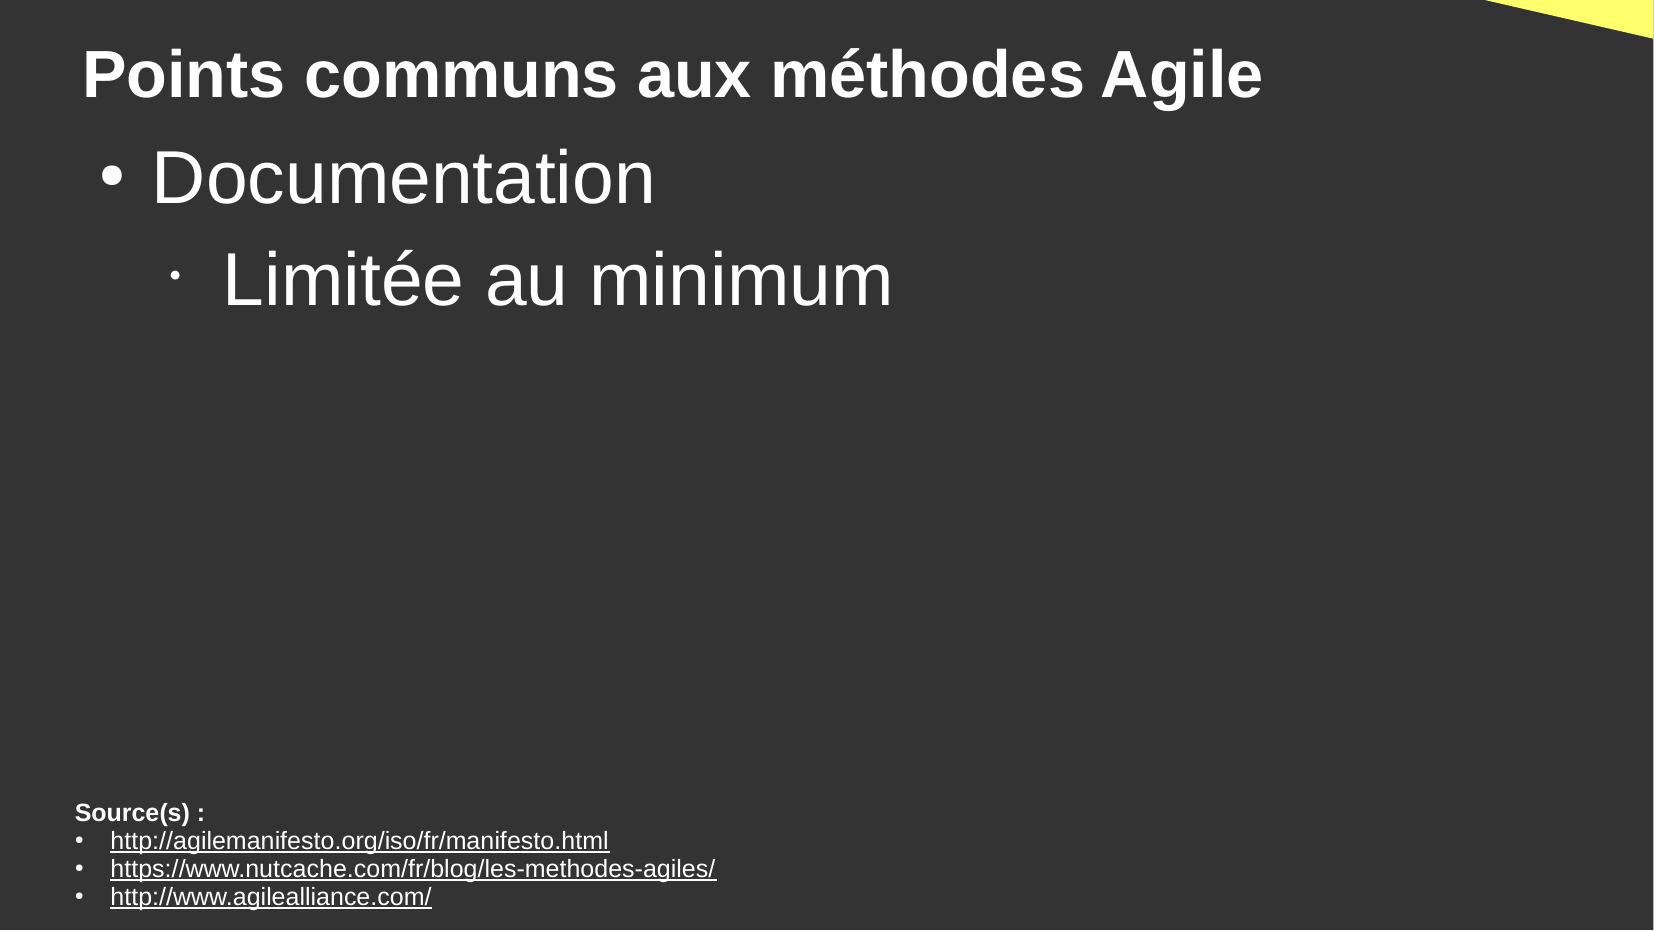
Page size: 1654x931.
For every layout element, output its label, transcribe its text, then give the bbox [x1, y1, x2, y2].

list Documentation Limitée au minimum [80, 135, 1620, 777]
text_box [1484, 0, 1654, 39]
text_box Source(s) : http://agilemanifesto.org/iso/fr/manifesto.html https://www.nutcache.com/fr/blog/les-methodes-agiles/ http://www.agilealliance.com/ [60, 791, 1546, 919]
title Points communs aux méthodes Agile [82, 37, 1571, 122]
